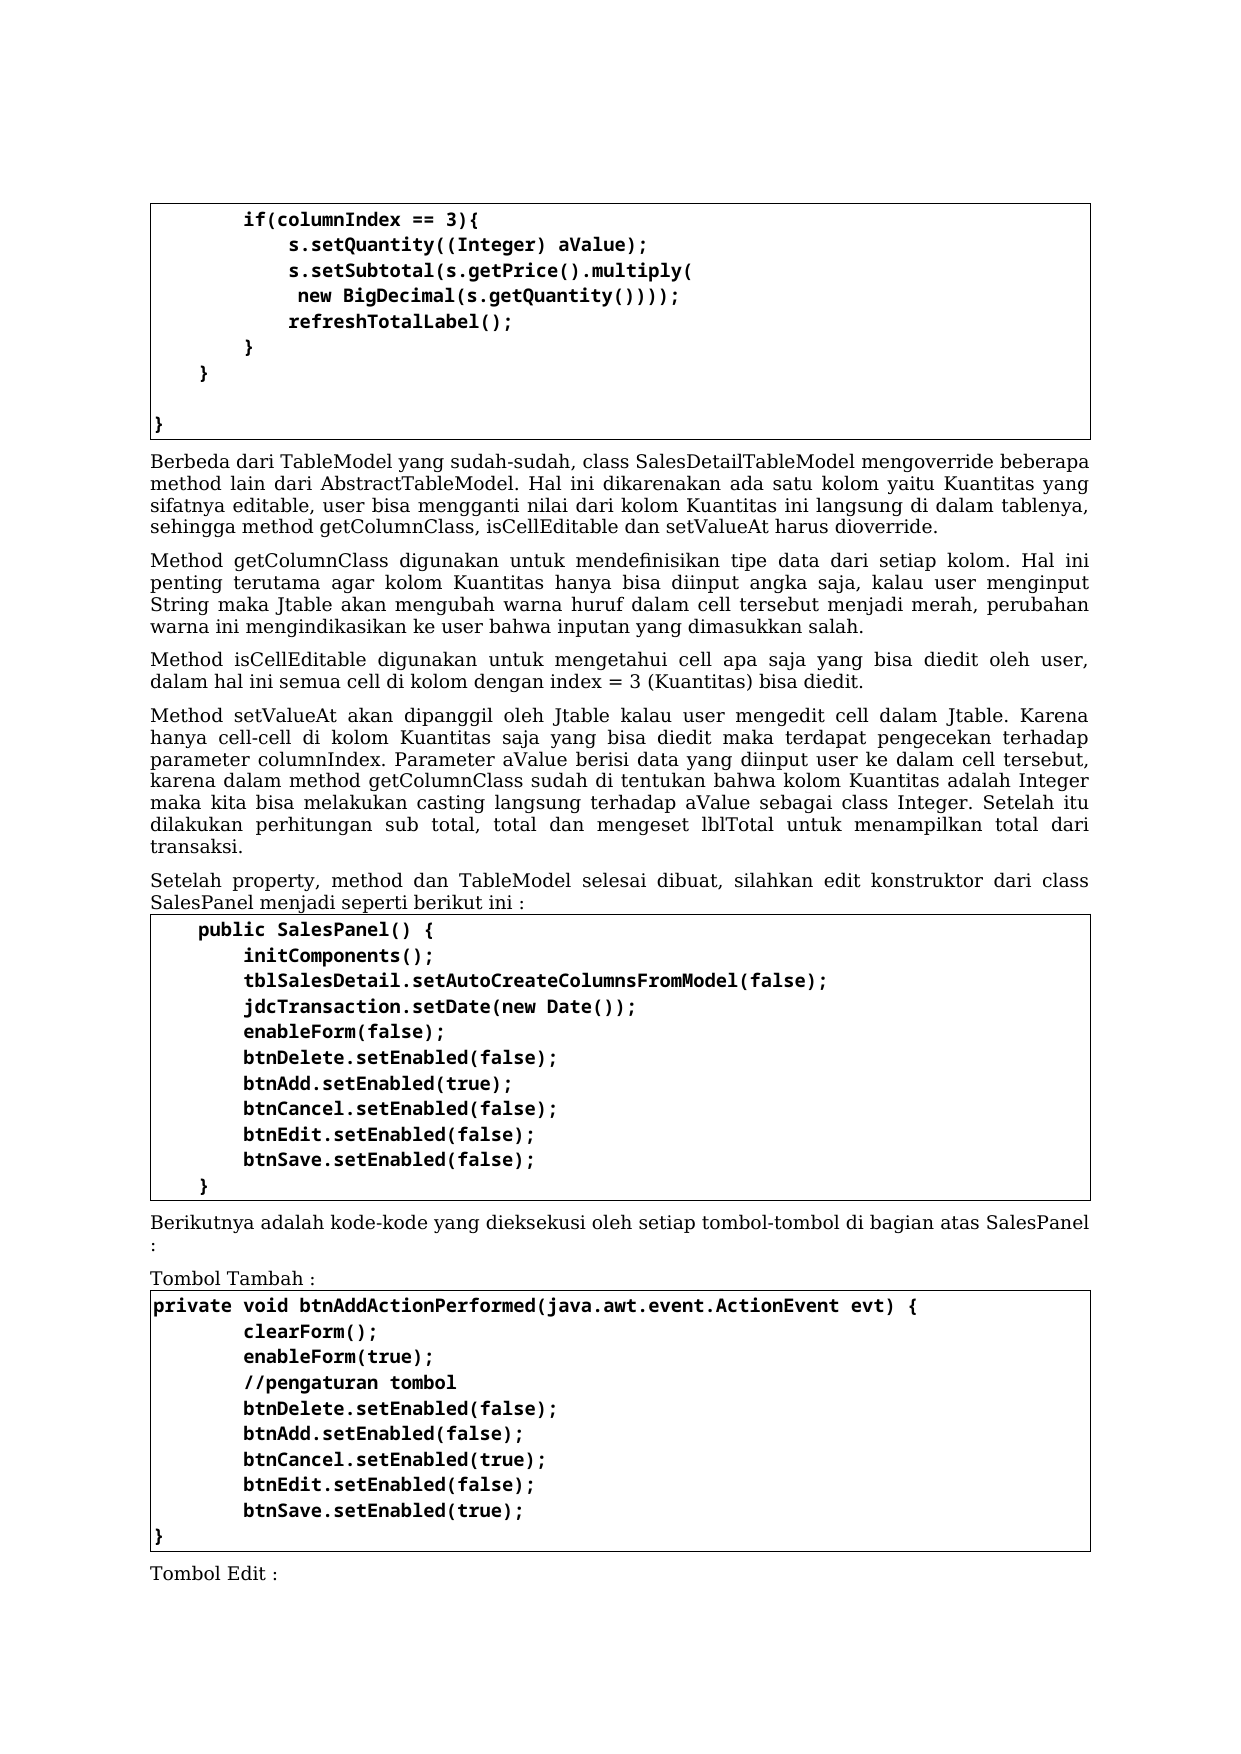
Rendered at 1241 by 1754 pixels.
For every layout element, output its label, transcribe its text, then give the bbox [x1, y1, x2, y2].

text btnAdd.setEnabled(false); [151, 1417, 1090, 1443]
text public SalesPanel() { [151, 915, 1090, 939]
text btnDelete.setEnabled(false); [151, 1392, 1090, 1417]
text } [151, 356, 1090, 385]
text Method setValueAt akan dipanggil oleh Jtable kalau user mengedit cell dalam Jtable. Karena hanya cell-cell di kolom Kuantitas saja yang bisa diedit maka terdapat pengecekan terhadap parameter columnIndex. Parameter aValue berisi data yang diinput user ke dalam cell tersebut, karena dalam method getColumnClass sudah di tentukan bahwa kolom Kuantitas adalah Integer maka kita bisa melakukan casting langsung terhadap aValue sebagai class Integer. Setelah itu dilakukan perhitungan sub total, total dan mengeset lblTotal untuk menampilkan total dari transaksi. [150, 705, 1091, 858]
text refreshTotalLabel(); [151, 305, 1090, 331]
text btnSave.setEnabled(true); [151, 1494, 1090, 1519]
text s.setQuantity((Integer) aValue); [151, 229, 1090, 254]
text Method isCellEditable digunakan untuk mengetahui cell apa saja yang bisa diedit oleh user, dalam hal ini semua cell di kolom dengan index = 3 (Kuantitas) bisa diedit. [150, 649, 1091, 693]
text initComponents(); [151, 939, 1090, 964]
text enableForm(true); [151, 1341, 1090, 1366]
text } [151, 407, 1090, 439]
text btnSave.setEnabled(false); [151, 1143, 1090, 1169]
text Tombol Edit : [150, 1563, 1091, 1585]
text Berikutnya adalah kode-kode yang dieksekusi oleh setiap tombol-tombol di bagian atas SalesPanel : [150, 1212, 1091, 1256]
text btnAdd.setEnabled(true); [151, 1067, 1090, 1092]
text } [151, 331, 1090, 356]
text Tombol Tambah : [150, 1268, 1091, 1290]
text enableForm(false); [151, 1016, 1090, 1041]
text btnCancel.setEnabled(false); [151, 1092, 1090, 1118]
text //pengaturan tombol [151, 1366, 1090, 1392]
text s.setSubtotal(s.getPrice().multiply( [151, 254, 1090, 280]
text } [151, 1519, 1090, 1551]
text Setelah property, method dan TableModel selesai dibuat, silahkan edit konstruktor dari class SalesPanel menjadi seperti berikut ini : [150, 870, 1091, 913]
text btnCancel.setEnabled(true); [151, 1443, 1090, 1468]
text jdcTransaction.setDate(new Date()); [151, 990, 1090, 1016]
text btnEdit.setEnabled(false); [151, 1468, 1090, 1494]
text new BigDecimal(s.getQuantity()))); [151, 280, 1090, 305]
text btnEdit.setEnabled(false); [151, 1118, 1090, 1143]
text } [151, 1169, 1090, 1200]
text Berbeda dari TableModel yang sudah-sudah, class SalesDetailTableModel mengoverride beberapa method lain dari AbstractTableModel. Hal ini dikarenakan ada satu kolom yaitu Kuantitas yang sifatnya editable, user bisa mengganti nilai dari kolom Kuantitas ini langsung di dalam tablenya, sehingga method getColumnClass, isCellEditable dan setValueAt harus dioverride. [150, 451, 1091, 538]
text tblSalesDetail.setAutoCreateColumnsFromModel(false); [151, 964, 1090, 990]
text private void btnAddActionPerformed(java.awt.event.ActionEvent evt) { [151, 1291, 1090, 1315]
text if(columnIndex == 3){ [151, 204, 1090, 229]
text clearForm(); [151, 1315, 1090, 1341]
text Method getColumnClass digunakan untuk mendefinisikan tipe data dari setiap kolom. Hal ini penting terutama agar kolom Kuantitas hanya bisa diinput angka saja, kalau user menginput String maka Jtable akan mengubah warna huruf dalam cell tersebut menjadi merah, perubahan warna ini mengindikasikan ke user bahwa inputan yang dimasukkan salah. [150, 550, 1091, 638]
text btnDelete.setEnabled(false); [151, 1041, 1090, 1067]
